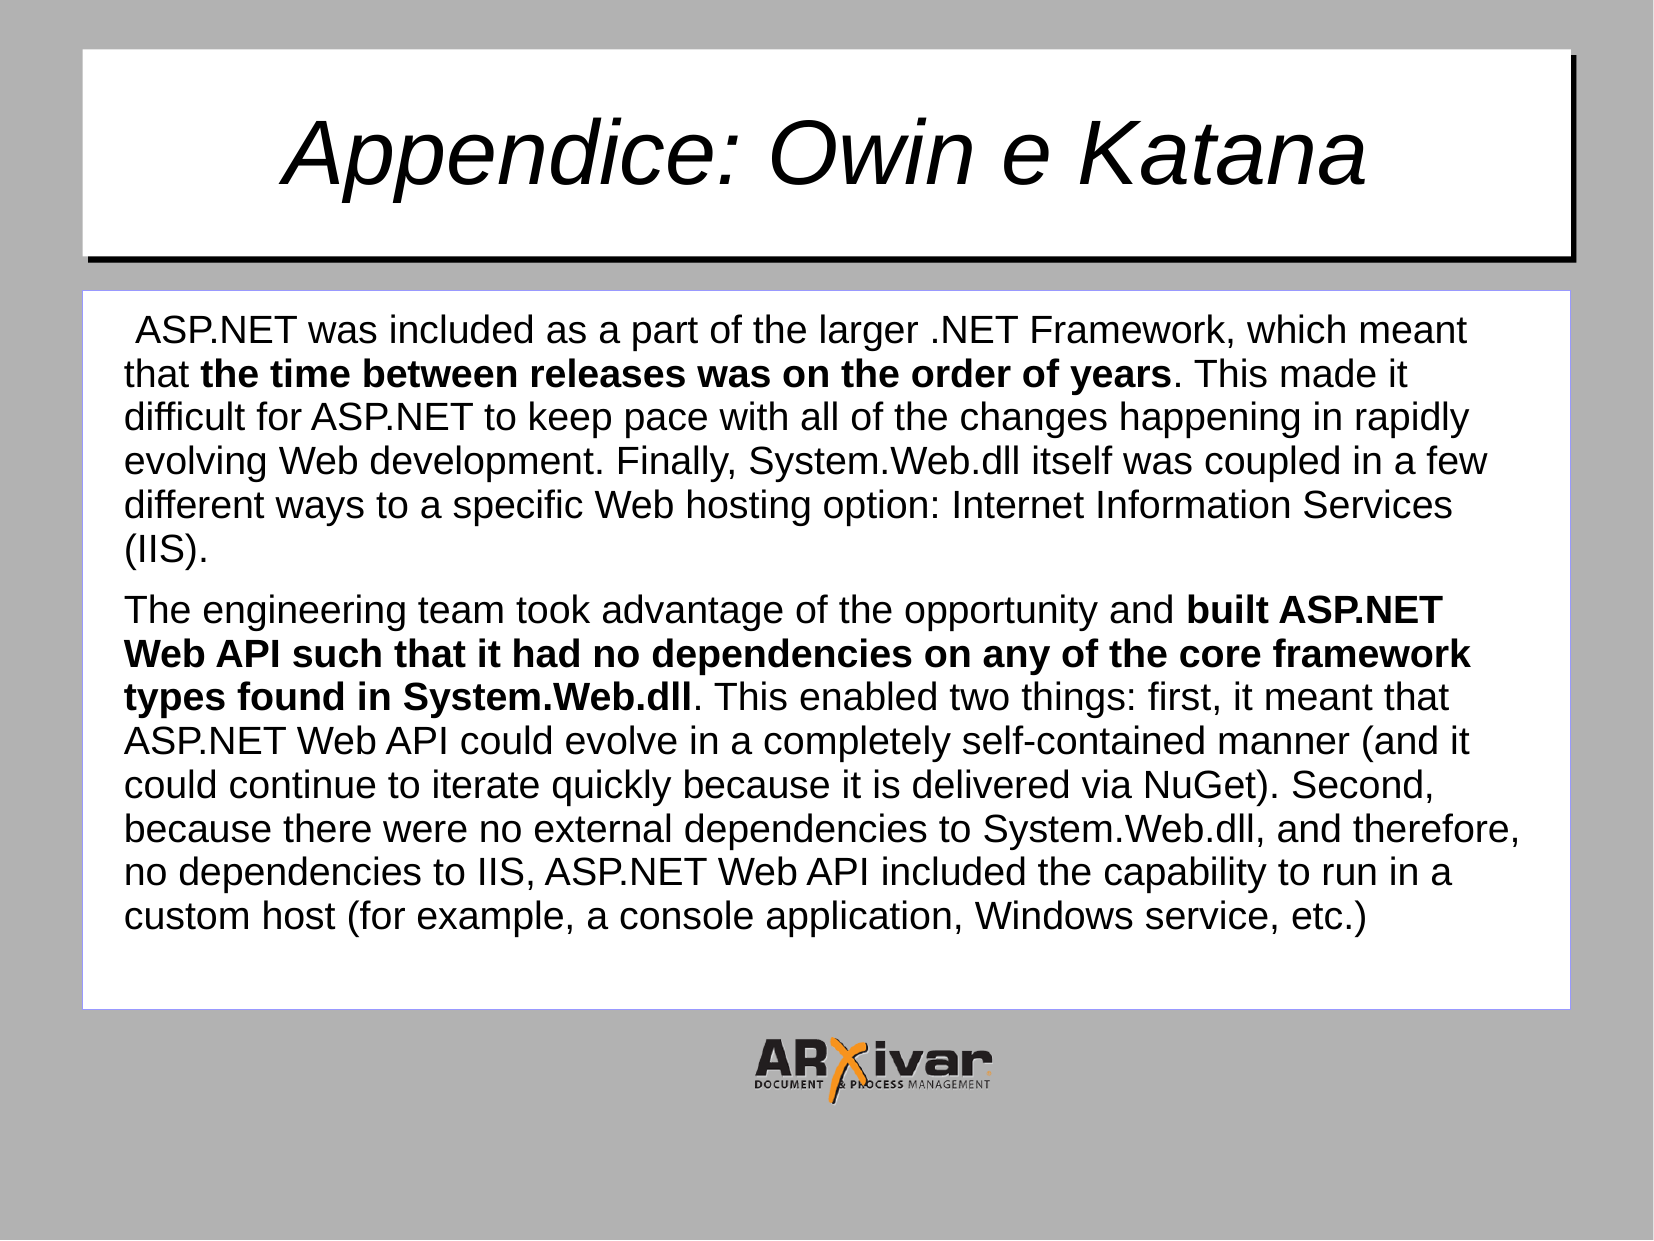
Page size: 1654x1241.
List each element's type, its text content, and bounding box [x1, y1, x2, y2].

list ASP.NET was included as a part of the larger .NET Framework, which meant that the time between releases was on the order of years. This made it difficult for ASP.NET to keep pace with all of the changes happening in rapidly evolving Web development. Finally, System.Web.dll itself was coupled in a few different ways to a specific Web hosting option: Internet Information Services (IIS). The engineering team took advantage of the opportunity and built ASP.NET Web API such that it had no dependencies on any of the core framework types found in System.Web.dll. This enabled two things: first, it meant that ASP.NET Web API could evolve in a completely self-contained manner (and it could continue to iterate quickly because it is delivered via NuGet). Second, because there were no external dependencies to System.Web.dll, and therefore, no dependencies to IIS, ASP.NET Web API included the capability to run in a custom host (for example, a console application, Windows service, etc.) [82, 290, 1571, 1010]
picture [755, 1031, 993, 1111]
title Appendice: Owin e Katana [82, 49, 1571, 257]
